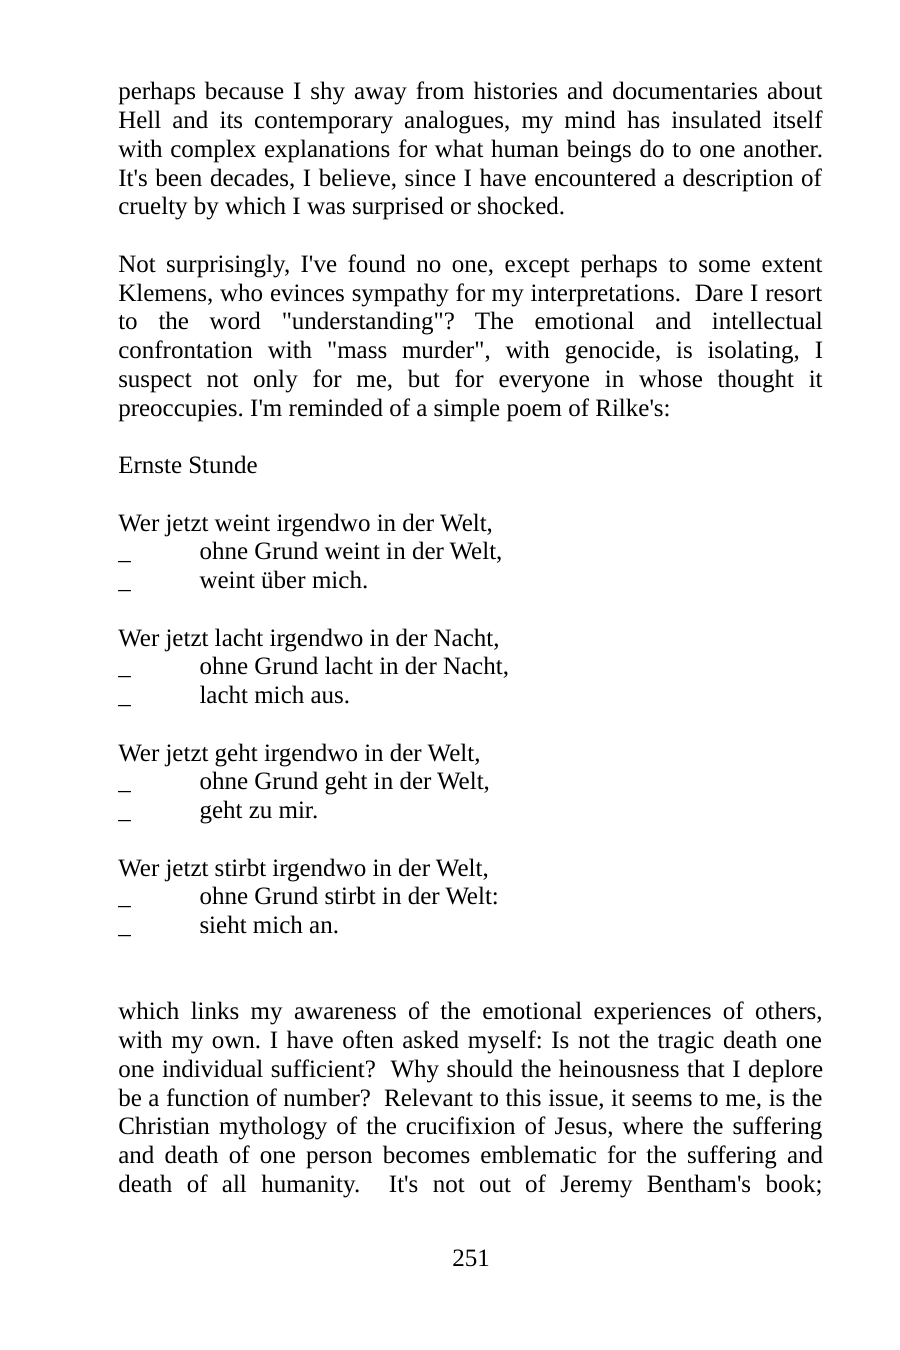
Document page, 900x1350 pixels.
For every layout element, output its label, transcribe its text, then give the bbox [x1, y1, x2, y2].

text Not surprisingly, I've found no one, except perhaps to some extent Klemens, who evinces sympathy for my interpretations. Dare I resort to the word "understanding"? The emotional and intellectual confrontation with "mass murder", with genocide, is isolating, I suspect not only for me, but for everyone in whose thought it preoccupies. I'm reminded of a simple poem of Rilke's: [118, 249, 823, 421]
text _ ohne Grund geht in der Welt, [118, 766, 823, 795]
text Wer jetzt stirbt irgendwo in der Welt, [118, 853, 823, 881]
text _ sieht mich an. [118, 910, 823, 939]
text perhaps because I shy away from histories and documentaries about Hell and its contemporary analogues, my mind has insulated itself with complex explanations for what human beings do to one another. It's been decades, I believe, since I have encountered a description of cruelty by which I was surprised or shocked. [118, 76, 823, 220]
text _ lacht mich aus. [118, 680, 823, 709]
text Wer jetzt geht irgendwo in der Welt, [118, 738, 823, 766]
text Wer jetzt weint irgendwo in der Welt, [118, 508, 823, 536]
text _ geht zu mir. [118, 795, 823, 824]
text _ ohne Grund stirbt in der Welt: [118, 881, 823, 910]
text Ernste Stunde [118, 450, 823, 479]
text Wer jetzt lacht irgendwo in der Nacht, [118, 623, 823, 651]
text _ weint über mich. [118, 565, 823, 594]
text which links my awareness of the emotional experiences of others, with my own. I have often asked myself: Is not the tragic death one one individual sufficient? Why should the heinousness that I deplore be a function of number? Relevant to this issue, it seems to me, is the Christian mythology of the crucifixion of Jesus, where the suffering and death of one person becomes emblematic for the suffering and death of all humanity. It's not out of Jeremy Bentham's book; [118, 996, 823, 1198]
text _ ohne Grund weint in der Welt, [118, 536, 823, 565]
text _ ohne Grund lacht in der Nacht, [118, 651, 823, 680]
